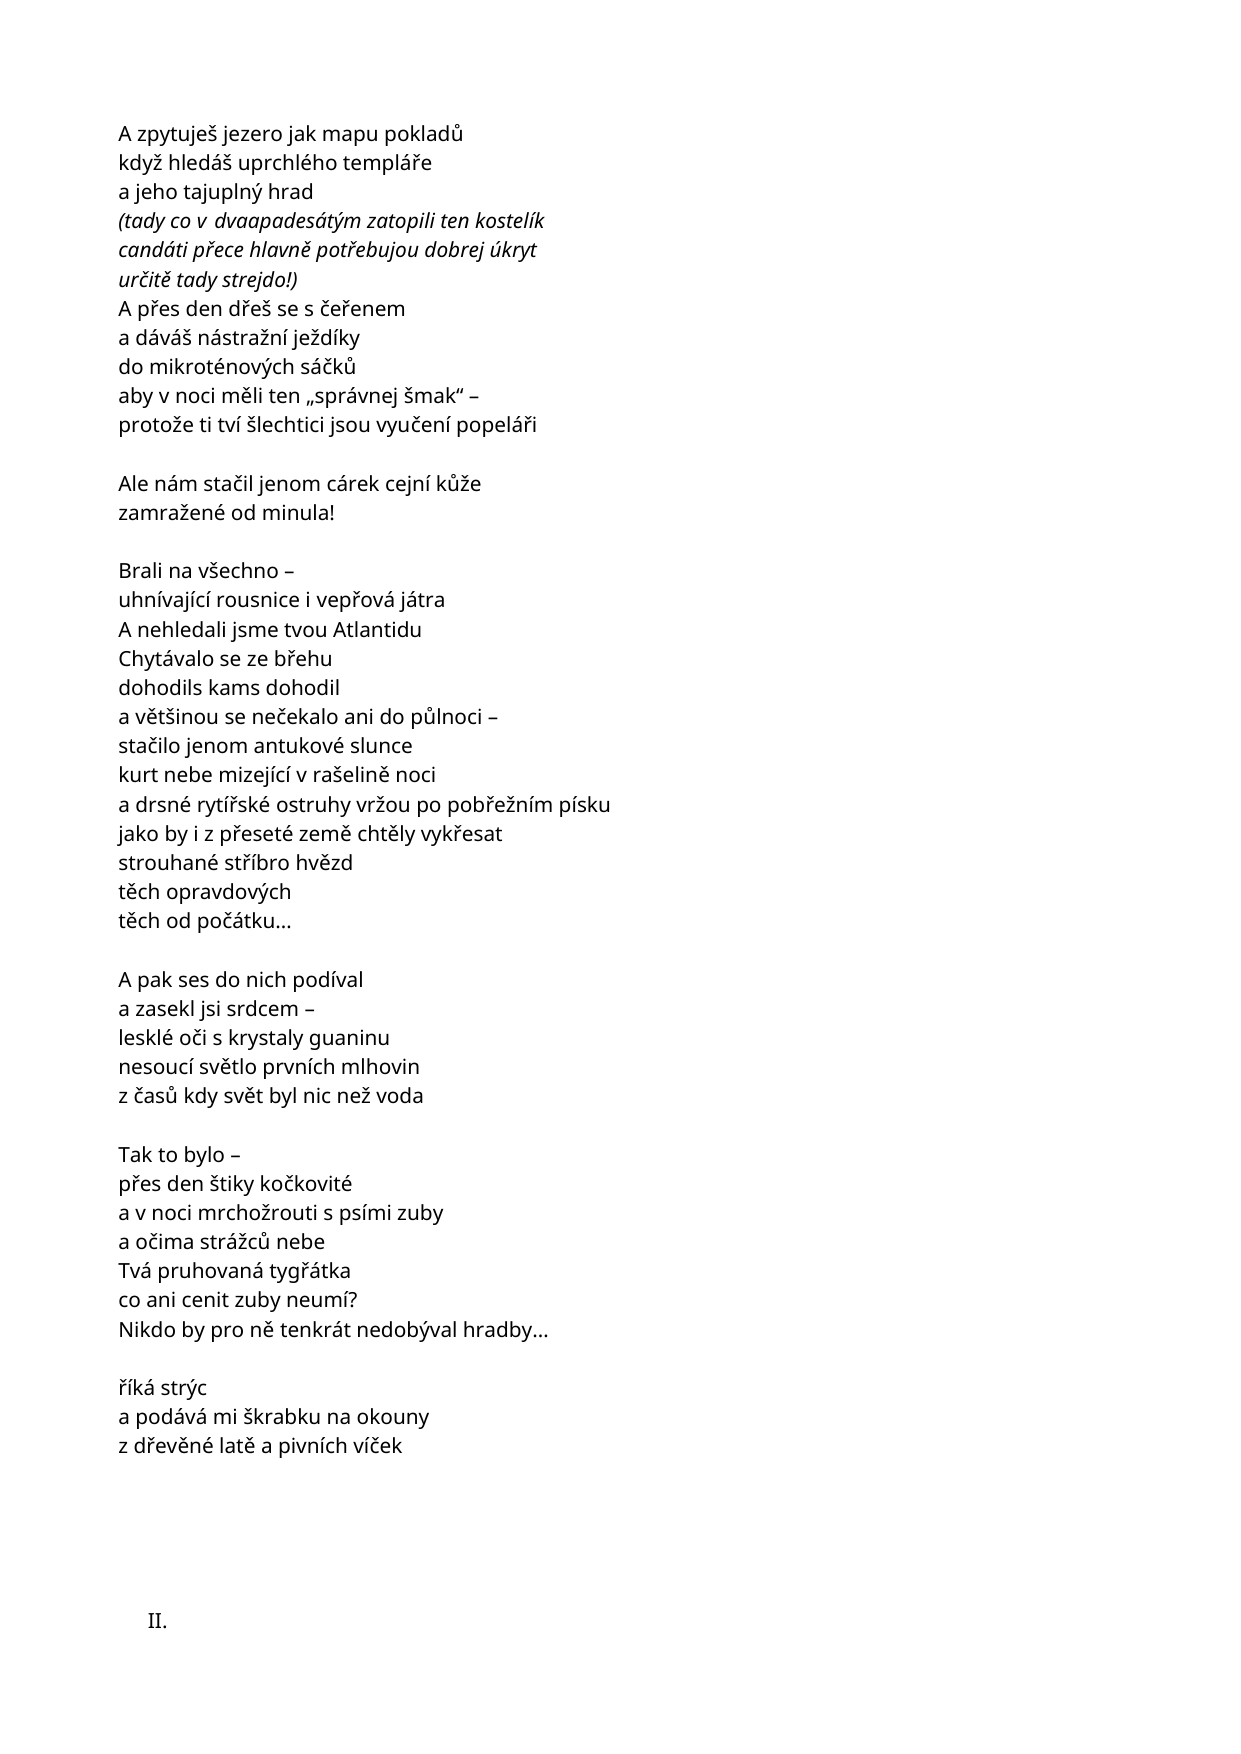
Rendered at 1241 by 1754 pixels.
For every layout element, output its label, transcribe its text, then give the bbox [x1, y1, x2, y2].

text A nehledali jsme tvou Atlantidu [118, 614, 1122, 643]
text a zasekl jsi srdcem – [118, 993, 1122, 1022]
text A zpytuješ jezero jak mapu pokladů [118, 118, 1122, 147]
text říká strýc [118, 1372, 1122, 1401]
text aby v noci měli ten „správnej šmak“ – [118, 381, 1122, 410]
text těch opravdových [118, 876, 1122, 906]
text A přes den dřeš se s čeřenem [118, 293, 1122, 322]
text určitě tady strejdo!) [118, 264, 1122, 293]
text stačilo jenom antukové slunce [118, 731, 1122, 760]
text a v noci mrchožrouti s psími zuby [118, 1197, 1122, 1226]
text z dřevěné latě a pivních víček [118, 1431, 1122, 1460]
text a očima strážců nebe [118, 1226, 1122, 1256]
text jako by i z přeseté země chtěly vykřesat [118, 818, 1122, 847]
text zamražené od minula! [118, 497, 1122, 526]
text když hledáš uprchlého templáře [118, 147, 1122, 176]
text (tady co v dvaapadesátým zatopili ten kostelík [118, 206, 1122, 235]
text Chytávalo se ze břehu [118, 643, 1122, 672]
text kurt nebe mizející v rašelině noci [118, 760, 1122, 789]
text a drsné rytířské ostruhy vržou po pobřežním písku [118, 789, 1122, 818]
text uhnívající rousnice i vepřová játra [118, 585, 1122, 614]
text protože ti tví šlechtici jsou vyučení popeláři [118, 410, 1122, 439]
text přes den štiky kočkovité [118, 1168, 1122, 1197]
text nesoucí světlo prvních mlhovin [118, 1051, 1122, 1081]
text Ale nám stačil jenom cárek cejní kůže [118, 468, 1122, 497]
text Nikdo by pro ně tenkrát nedobýval hradby… [118, 1314, 1122, 1343]
text dohodils kams dohodil [118, 672, 1122, 701]
text A pak ses do nich podíval [118, 964, 1122, 993]
text Brali na všechno – [118, 556, 1122, 585]
text lesklé oči s krystaly guaninu [118, 1022, 1122, 1051]
text strouhané stříbro hvězd [118, 847, 1122, 876]
text co ani cenit zuby neumí? [118, 1285, 1122, 1314]
text II. [148, 1606, 1122, 1635]
text a většinou se nečekalo ani do půlnoci – [118, 701, 1122, 731]
text do mikroténových sáčků [118, 351, 1122, 381]
text a dáváš nástražní ježdíky [118, 322, 1122, 351]
text Tvá pruhovaná tygřátka [118, 1256, 1122, 1285]
text a podává mi škrabku na okouny [118, 1401, 1122, 1431]
text a jeho tajuplný hrad [118, 176, 1122, 206]
text z časů kdy svět byl nic než voda [118, 1081, 1122, 1110]
text candáti přece hlavně potřebujou dobrej úkryt [118, 235, 1122, 264]
text Tak to bylo – [118, 1139, 1122, 1168]
text těch od počátku… [118, 906, 1122, 935]
